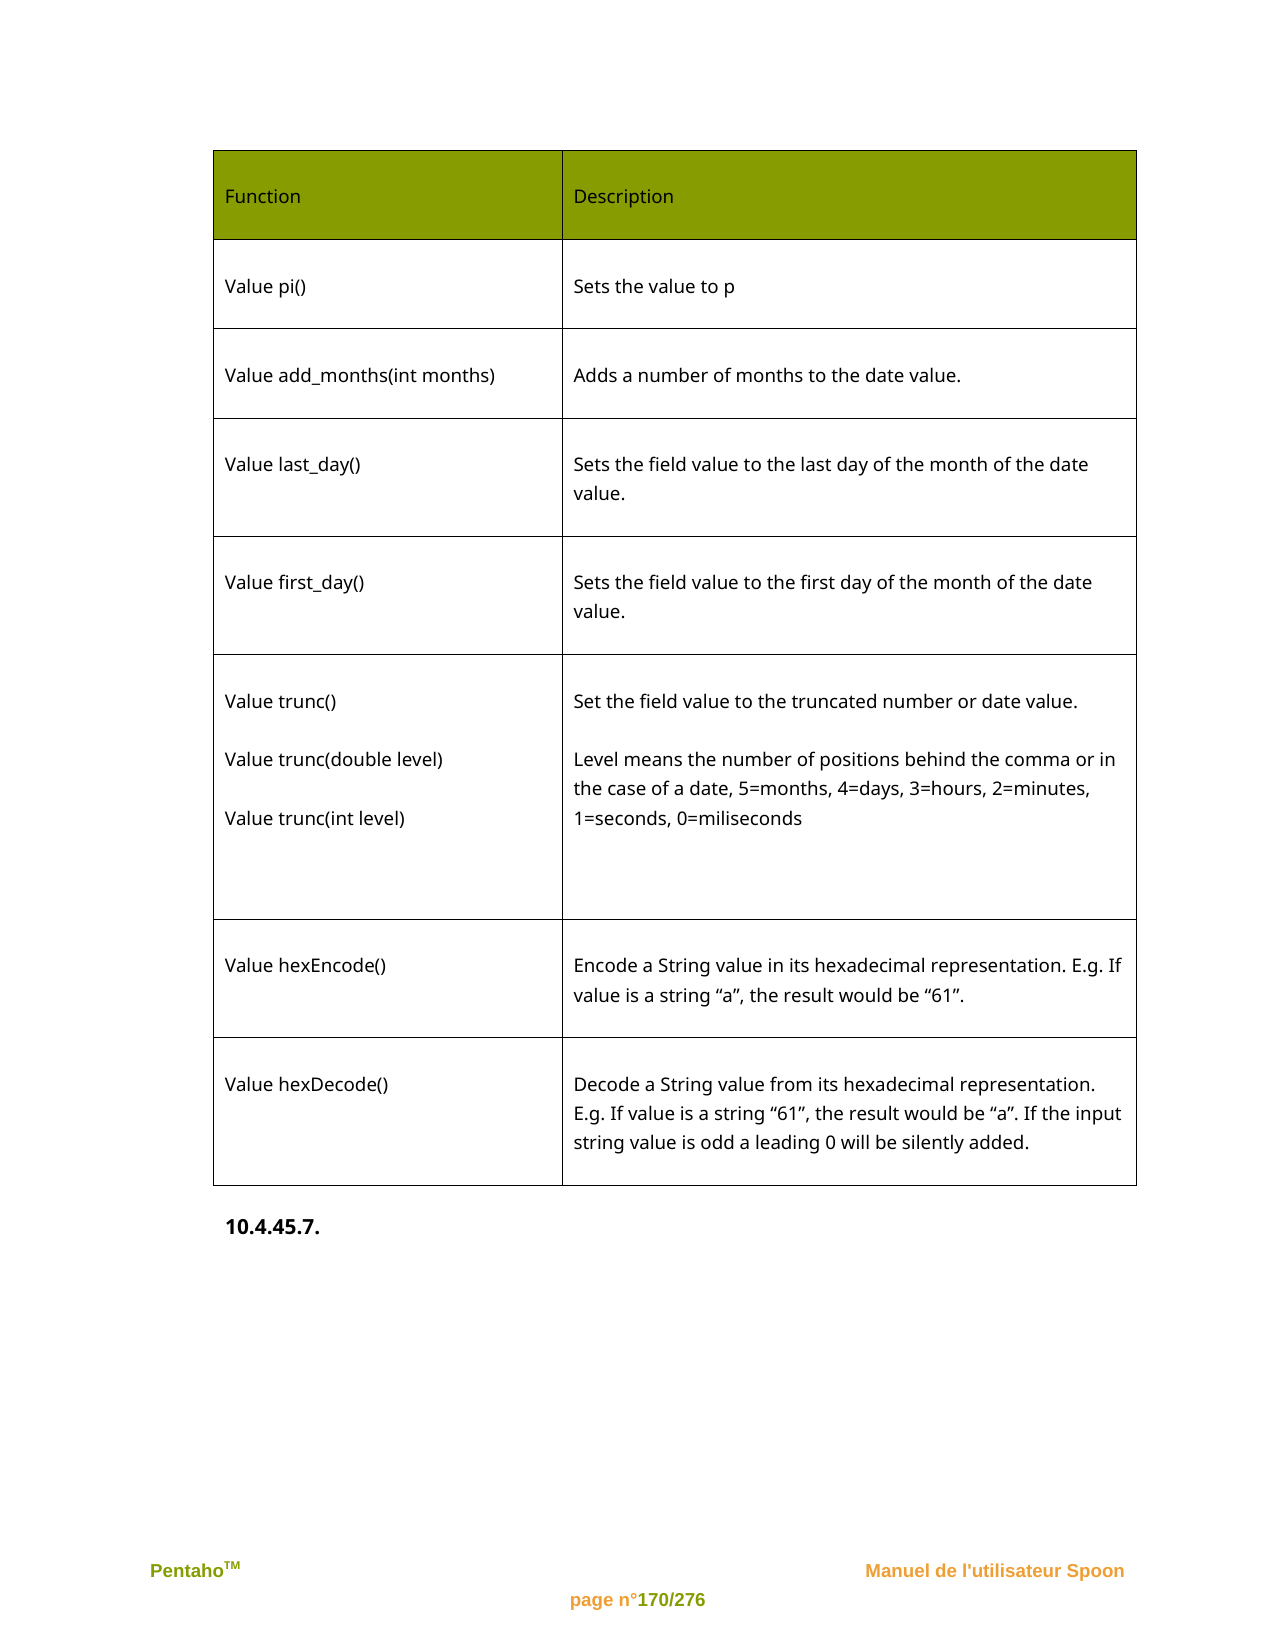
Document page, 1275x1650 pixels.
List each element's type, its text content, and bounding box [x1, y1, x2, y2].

table_cell Sets the value to p [563, 240, 1136, 328]
table_header Description [563, 151, 1136, 239]
table_cell Value hexDecode() [214, 1038, 562, 1185]
table_cell Value first_day() [214, 537, 562, 654]
table_cell Sets the field value to the first day of the month of the date value. [563, 537, 1136, 654]
table_cell Encode a String value in its hexadecimal representation. E.g. If value is a string “a”, the result would be “61”. [563, 920, 1136, 1037]
table_cell Value trunc() Value trunc(double level) Value trunc(int level) [214, 655, 562, 919]
table_cell Set the field value to the truncated number or date value. Level means the number of positions behind the comma or in the case of a date, 5=months, 4=days, 3=hours, 2=minutes, 1=seconds, 0=miliseconds [563, 655, 1136, 919]
table_cell Adds a number of months to the date value. [563, 329, 1136, 417]
table_cell Decode a String value from its hexadecimal representation. E.g. If value is a string “61”, the result would be “a”. If the input string value is odd a leading 0 will be silently added. [563, 1038, 1136, 1185]
table_header Function [214, 151, 562, 239]
table_cell Value add_months(int months) [214, 329, 562, 417]
table_cell Value pi() [214, 240, 562, 328]
table_cell Value last_day() [214, 419, 562, 536]
table_cell Sets the field value to the last day of the month of the date value. [563, 419, 1136, 536]
table_cell Value hexEncode() [214, 920, 562, 1037]
